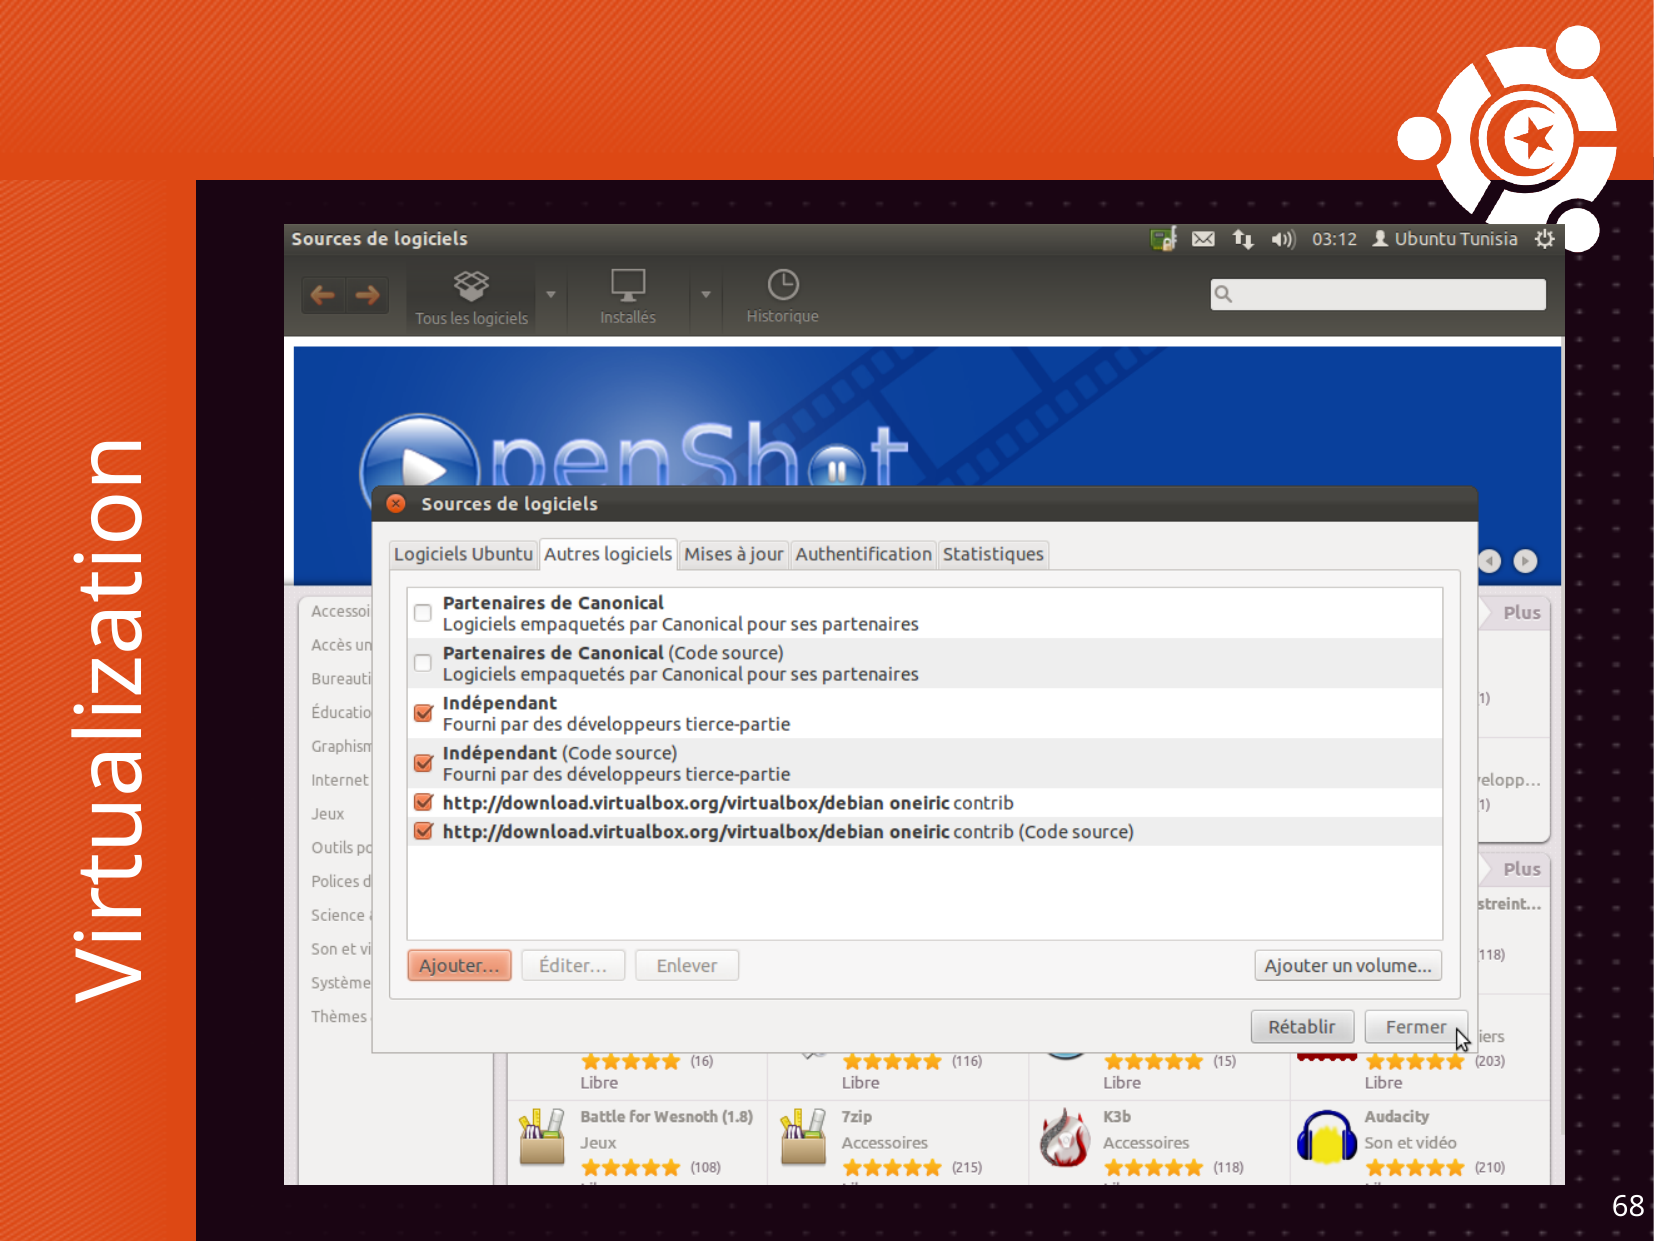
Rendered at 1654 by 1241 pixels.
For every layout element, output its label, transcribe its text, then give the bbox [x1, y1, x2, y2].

title Virtualization [17, 210, 196, 1229]
picture [0, 0, 1654, 1241]
